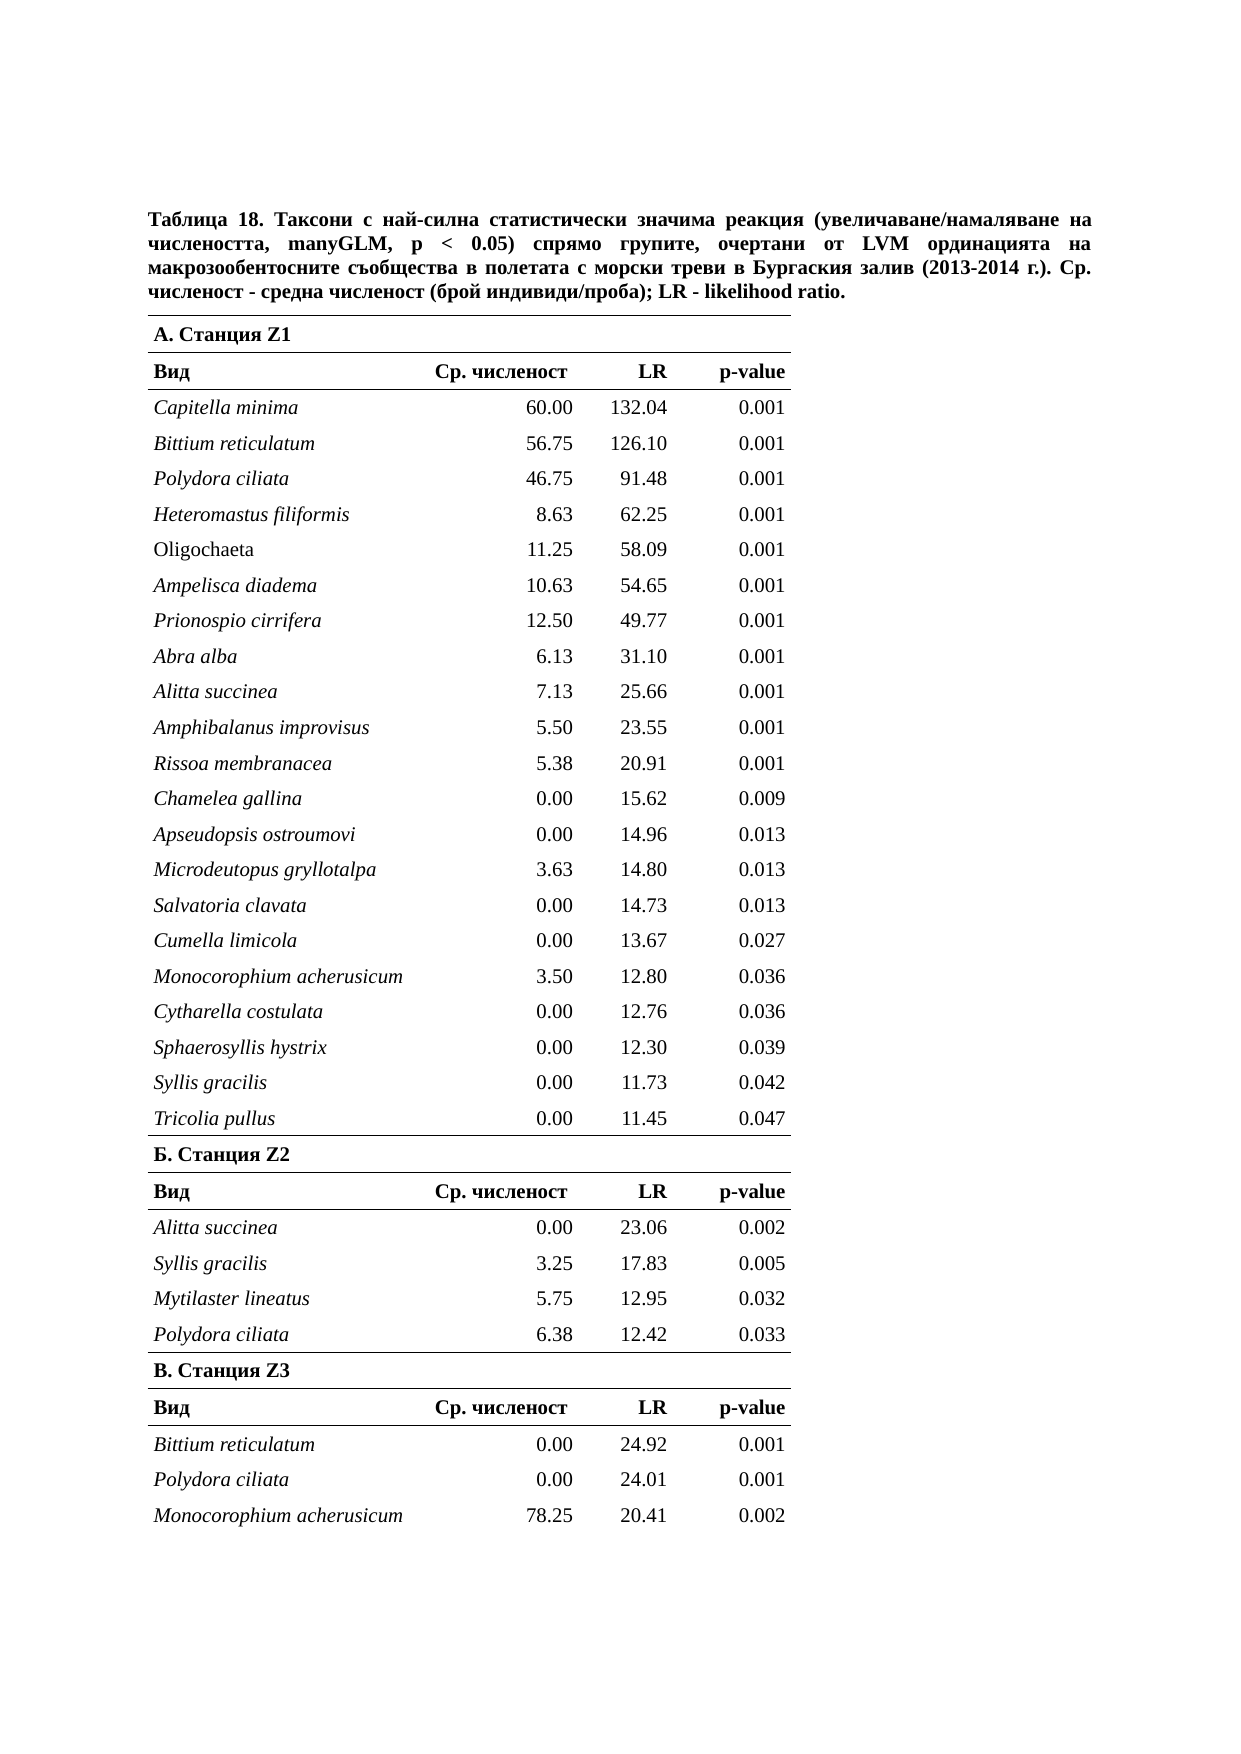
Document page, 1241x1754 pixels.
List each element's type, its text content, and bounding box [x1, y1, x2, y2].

table_cell Ср. численост [425, 353, 578, 388]
table_cell 12.95 [578, 1281, 673, 1316]
table_cell 0.047 [673, 1100, 791, 1135]
table_cell 12.42 [578, 1316, 673, 1352]
table_cell Rissoa membranacea [148, 745, 425, 780]
text Таблица 18. Таксони с най-силна статистически значима реакция (увеличаване/намаляване на числеността, manyGLM, p < 0.05) спрямо групите, очертани от LVM ординацията на макрозообентосните съобщества в полетата с морски треви в Бургаския залив (2013-2014 г.). Ср. численост - средна численост (брой индивиди/проба); LR - likelihood ratio. [148, 207, 1093, 303]
table_cell Ср. численост [425, 1173, 578, 1208]
table_cell Alitta succinea [148, 674, 425, 709]
table_cell 11.45 [578, 1100, 673, 1135]
table_cell Syllis gracilis [148, 1064, 425, 1100]
table_cell 0.009 [673, 780, 791, 816]
table_cell 6.13 [425, 638, 578, 674]
table_cell Вид [148, 353, 425, 388]
table_cell В. Станция Z3 [148, 1353, 791, 1388]
table_cell Abra alba [148, 638, 425, 674]
table_cell 0.001 [673, 461, 791, 496]
table_cell 24.01 [578, 1461, 673, 1497]
table_cell 6.38 [425, 1316, 578, 1352]
table_cell 24.92 [578, 1426, 673, 1461]
table_cell 0.001 [673, 390, 791, 425]
table_cell 0.001 [673, 532, 791, 567]
table_cell Monocorophium acherusicum [148, 958, 425, 993]
table_cell Polydora ciliata [148, 1316, 425, 1352]
table_cell Apseudopsis ostroumovi [148, 816, 425, 851]
table_cell Б. Станция Z2 [148, 1136, 791, 1172]
table_cell 0.00 [425, 993, 578, 1029]
table_cell Salvatoria clavata [148, 887, 425, 922]
table_cell 62.25 [578, 496, 673, 532]
table_cell 7.13 [425, 674, 578, 709]
table_cell 46.75 [425, 461, 578, 496]
table_header А. Станция Z1 [148, 316, 791, 352]
table_cell 0.036 [673, 993, 791, 1029]
table_cell 126.10 [578, 425, 673, 461]
table_cell 0.00 [425, 816, 578, 851]
table_cell p-value [673, 353, 791, 388]
table_cell 5.50 [425, 709, 578, 745]
table_cell Mytilaster lineatus [148, 1281, 425, 1316]
table_cell p-value [673, 1389, 791, 1425]
table_cell 0.001 [673, 745, 791, 780]
table_cell 58.09 [578, 532, 673, 567]
table_cell 14.73 [578, 887, 673, 922]
table_cell 0.001 [673, 1461, 791, 1497]
table_cell 0.005 [673, 1245, 791, 1281]
table_cell 0.013 [673, 816, 791, 851]
table_cell Microdeutopus gryllotalpa [148, 851, 425, 887]
table_cell 0.033 [673, 1316, 791, 1352]
table_cell Cytharella costulata [148, 993, 425, 1029]
table_cell 0.001 [673, 496, 791, 532]
table_cell 0.00 [425, 1210, 578, 1245]
table_cell 0.001 [673, 674, 791, 709]
table_cell LR [578, 1173, 673, 1208]
table_cell 8.63 [425, 496, 578, 532]
table_cell 0.039 [673, 1029, 791, 1064]
table_cell 12.30 [578, 1029, 673, 1064]
table_cell 0.00 [425, 1100, 578, 1135]
table_cell Tricolia pullus [148, 1100, 425, 1135]
table_cell Alitta succinea [148, 1210, 425, 1245]
table_cell 0.00 [425, 1426, 578, 1461]
table_cell 0.002 [673, 1210, 791, 1245]
table_cell 0.00 [425, 887, 578, 922]
table_cell LR [578, 1389, 673, 1425]
table_cell 11.73 [578, 1064, 673, 1100]
table_cell 60.00 [425, 390, 578, 425]
table_cell 0.001 [673, 638, 791, 674]
table_cell Heteromastus filiformis [148, 496, 425, 532]
table_cell 56.75 [425, 425, 578, 461]
table_cell 23.55 [578, 709, 673, 745]
table_cell Bittium reticulatum [148, 1426, 425, 1461]
table_cell Вид [148, 1173, 425, 1208]
table_cell 23.06 [578, 1210, 673, 1245]
table_cell 0.013 [673, 851, 791, 887]
table_cell 10.63 [425, 567, 578, 603]
table_cell 15.62 [578, 780, 673, 816]
table_cell 12.80 [578, 958, 673, 993]
table_cell 3.63 [425, 851, 578, 887]
table_cell 0.032 [673, 1281, 791, 1316]
table_cell 11.25 [425, 532, 578, 567]
table_cell Prionospio cirrifera [148, 603, 425, 638]
table_cell 5.38 [425, 745, 578, 780]
table_cell Ampelisca diadema [148, 567, 425, 603]
table_cell 17.83 [578, 1245, 673, 1281]
table_cell 0.013 [673, 887, 791, 922]
table_cell 49.77 [578, 603, 673, 638]
table_cell 0.002 [673, 1497, 791, 1532]
table_cell 14.80 [578, 851, 673, 887]
table_cell 0.036 [673, 958, 791, 993]
table_cell 14.96 [578, 816, 673, 851]
table_cell 5.75 [425, 1281, 578, 1316]
table_cell 0.00 [425, 1029, 578, 1064]
table_cell 0.001 [673, 567, 791, 603]
table_cell Polydora ciliata [148, 461, 425, 496]
table_cell Syllis gracilis [148, 1245, 425, 1281]
table_cell 20.41 [578, 1497, 673, 1532]
table_cell 91.48 [578, 461, 673, 496]
table_cell 31.10 [578, 638, 673, 674]
table_cell 0.001 [673, 709, 791, 745]
table_cell 0.00 [425, 1461, 578, 1497]
table_cell Chamelea gallina [148, 780, 425, 816]
table_cell 20.91 [578, 745, 673, 780]
table_cell Cumella limicola [148, 922, 425, 958]
table_cell Ср. численост [425, 1389, 578, 1425]
table_cell p-value [673, 1173, 791, 1208]
table_cell Вид [148, 1389, 425, 1425]
table_cell Polydora ciliata [148, 1461, 425, 1497]
table_cell 3.50 [425, 958, 578, 993]
table_cell 13.67 [578, 922, 673, 958]
table_cell 78.25 [425, 1497, 578, 1532]
table_cell 0.027 [673, 922, 791, 958]
table_cell Sphaerosyllis hystrix [148, 1029, 425, 1064]
table_cell Oligochaeta [148, 532, 425, 567]
table_cell 12.76 [578, 993, 673, 1029]
table_cell Capitella minima [148, 390, 425, 425]
table_cell Bittium reticulatum [148, 425, 425, 461]
table_cell 0.001 [673, 425, 791, 461]
table_cell LR [578, 353, 673, 388]
table_cell 25.66 [578, 674, 673, 709]
table_cell Monocorophium acherusicum [148, 1497, 425, 1532]
table_cell 12.50 [425, 603, 578, 638]
table_cell 0.00 [425, 780, 578, 816]
table_cell 3.25 [425, 1245, 578, 1281]
table_cell 132.04 [578, 390, 673, 425]
table_cell 0.001 [673, 603, 791, 638]
table_cell 54.65 [578, 567, 673, 603]
table_cell 0.001 [673, 1426, 791, 1461]
table_cell 0.00 [425, 922, 578, 958]
table_cell Amphibalanus improvisus [148, 709, 425, 745]
table_cell 0.042 [673, 1064, 791, 1100]
table_cell 0.00 [425, 1064, 578, 1100]
